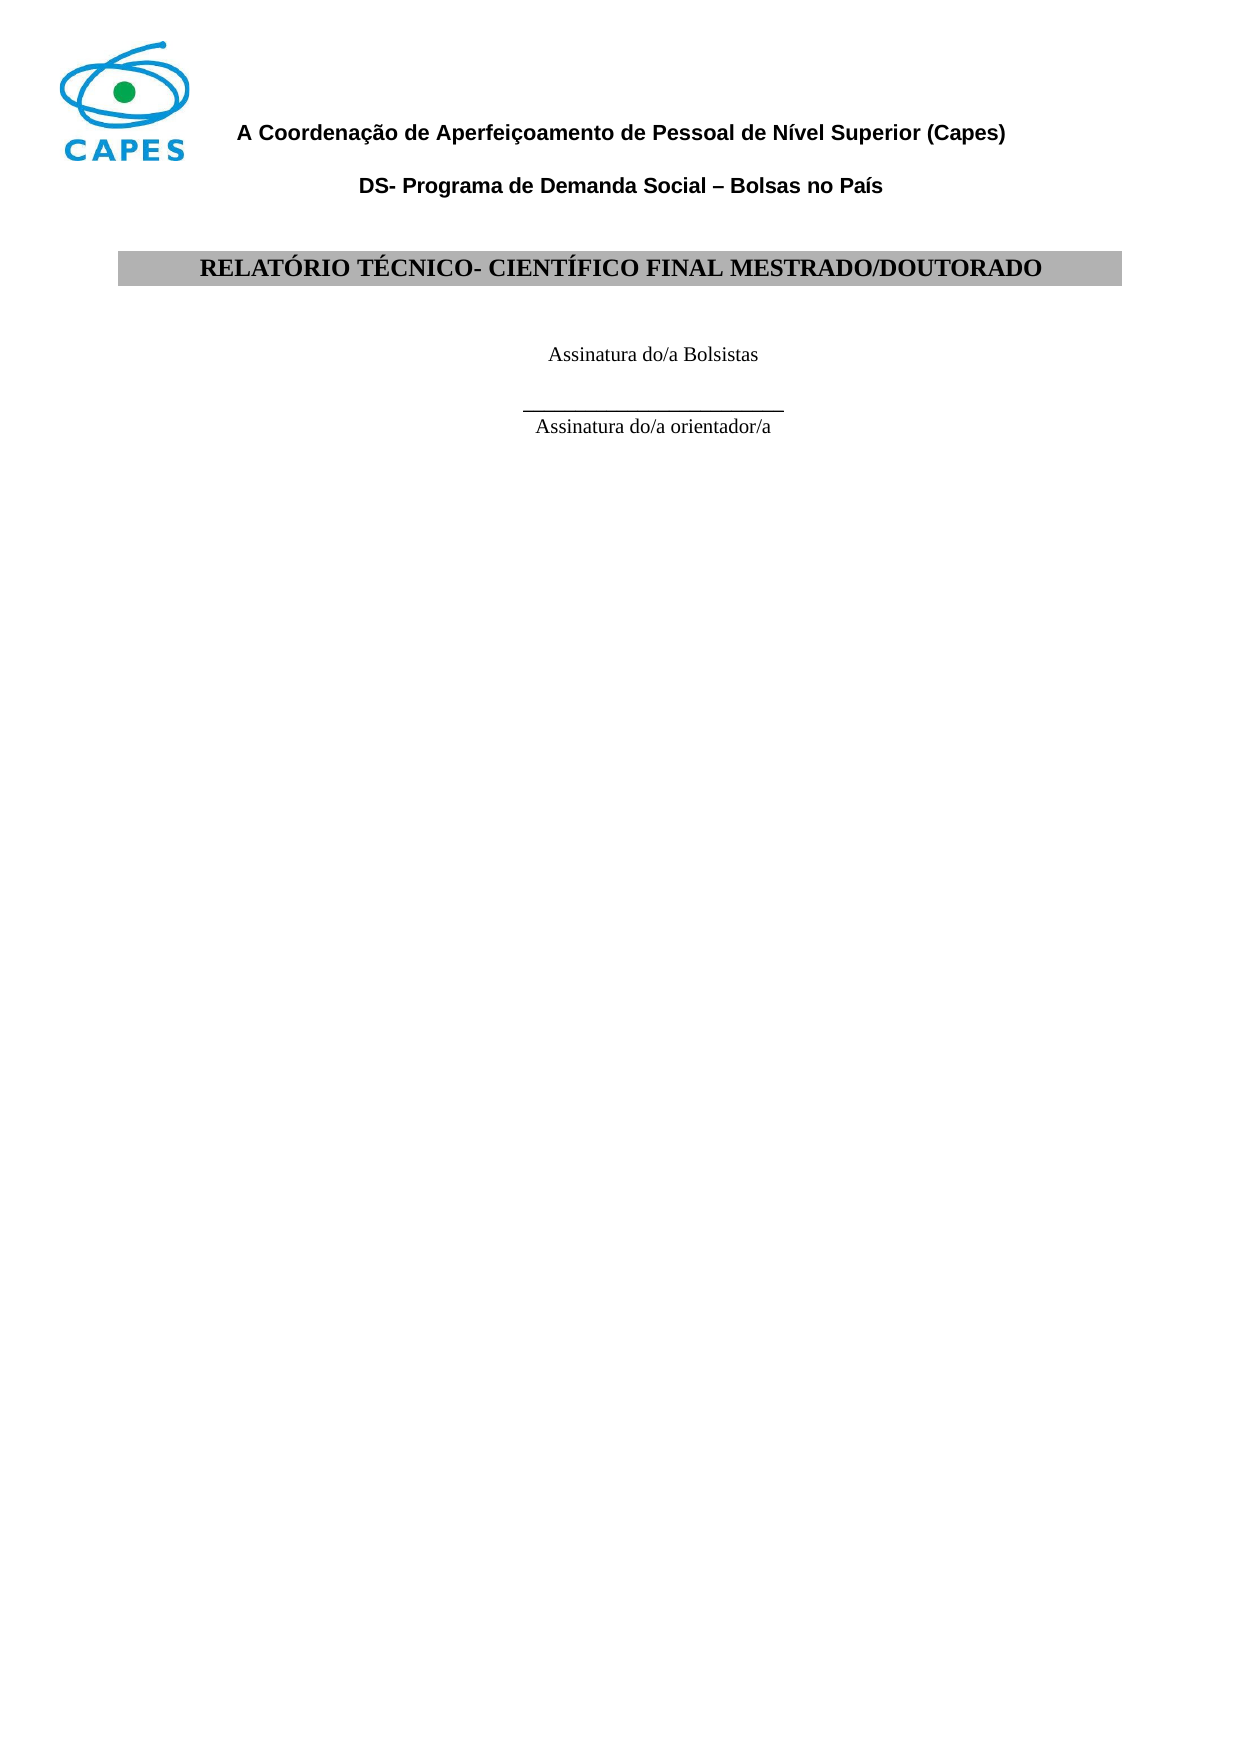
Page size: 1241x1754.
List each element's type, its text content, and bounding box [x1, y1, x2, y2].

text Assinatura do/a orientador/a [184, 414, 1122, 438]
picture [85, 111, 145, 124]
picture [82, 69, 176, 114]
text _________________________ [184, 390, 1122, 414]
picture [59, 41, 160, 87]
picture [115, 41, 190, 85]
picture [64, 69, 96, 102]
picture [135, 65, 186, 101]
text Assinatura do/a Bolsistas [184, 342, 1122, 366]
picture [59, 92, 190, 161]
